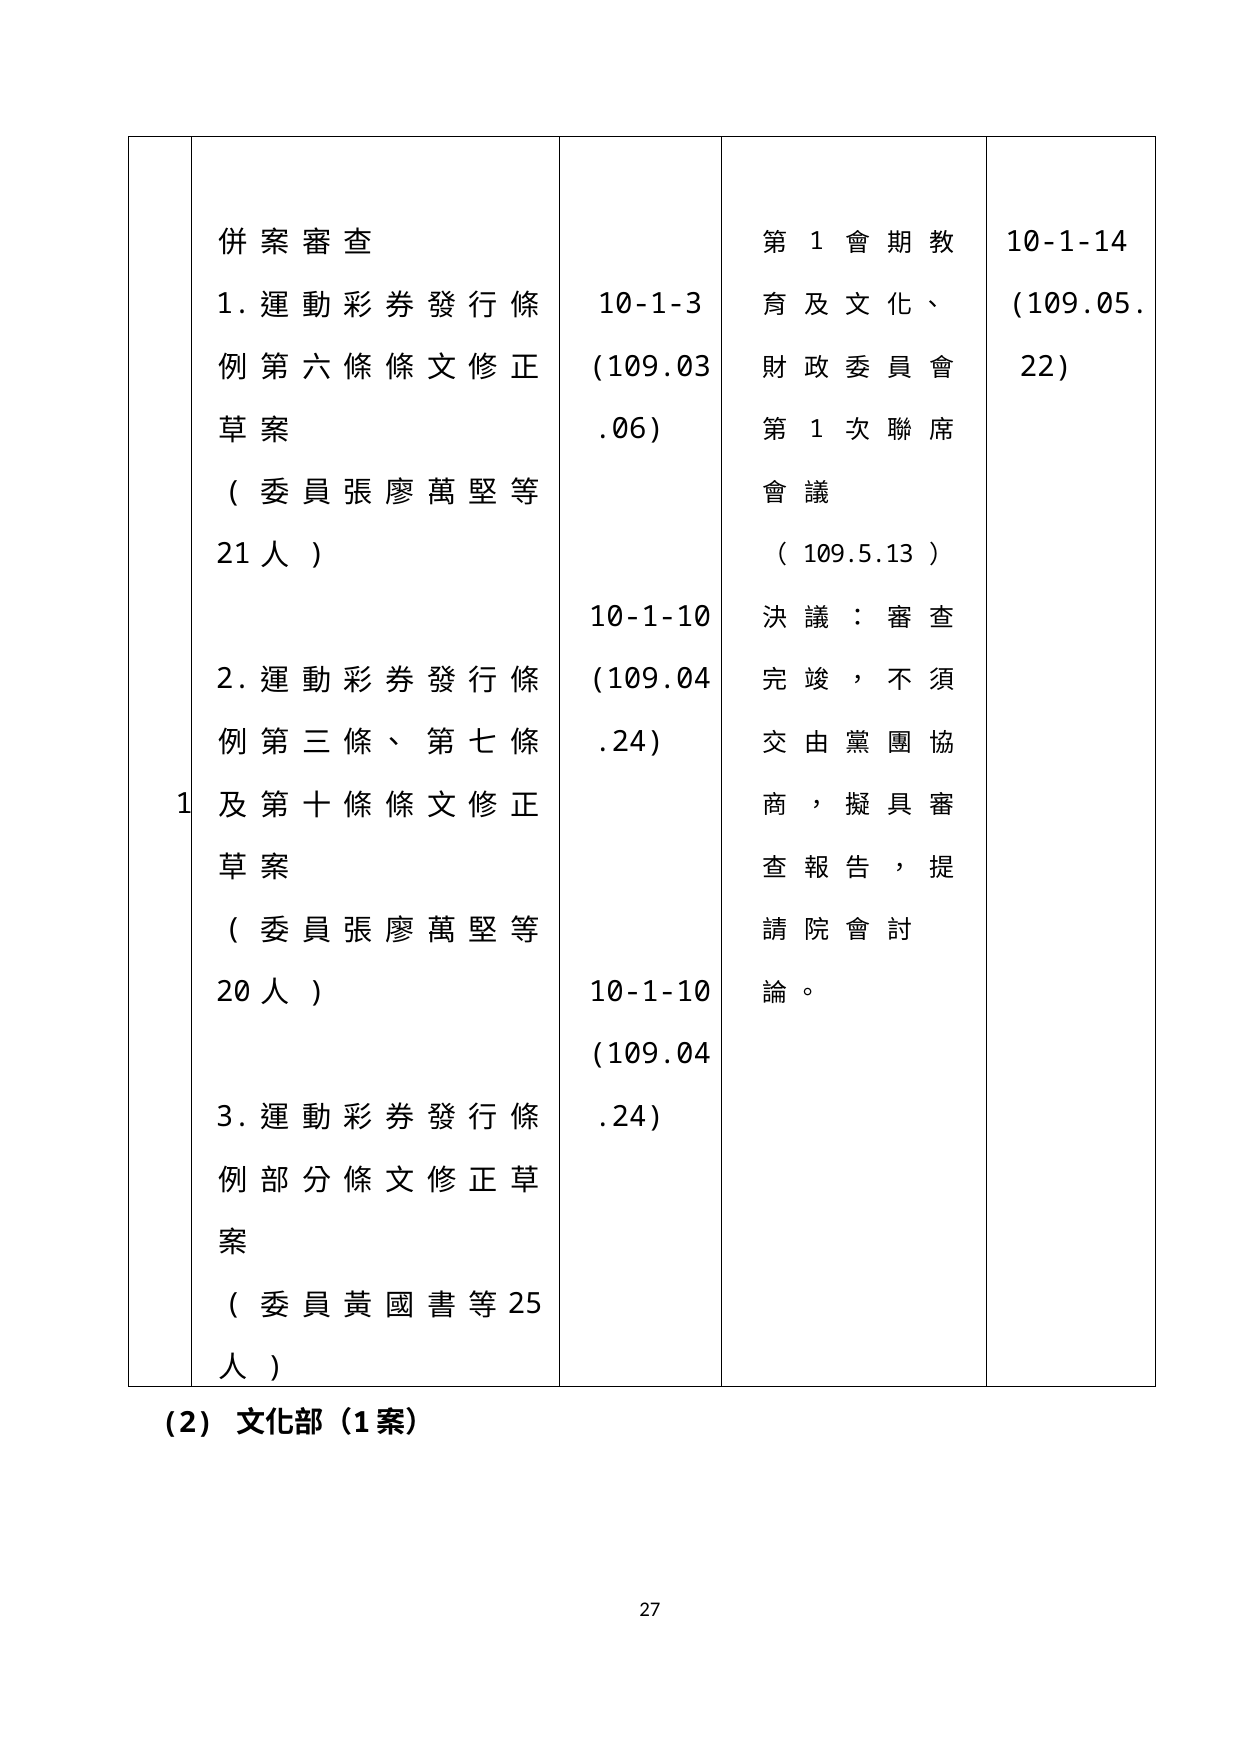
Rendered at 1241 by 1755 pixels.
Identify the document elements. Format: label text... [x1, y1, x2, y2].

table_cell 10-1-3 (109.03.06) 10-1-10 (109.04.24) 10-1-10 (109.04.24) [560, 137, 721, 1386]
table_cell 第1會期教育及文化、財政委員會第1次聯席會議（109.5.13）決議：審查完竣，不須交由黨團協商，擬具審查報告，提請院會討論。 [722, 137, 986, 1386]
table_cell 10-1-14 (109.05.22) [987, 137, 1155, 1386]
table_cell [129, 137, 191, 1386]
list 文化部（1案） [161, 1399, 1156, 1441]
table_cell 併案審查 1.運動彩券發行條例第六條條文修正草案 (委員張廖萬堅等21人) 2.運動彩券發行條例第三條、第七條及第十條條文修正草案 (委員張廖萬堅等20人) 3.運動彩券發行條例部分條文修正草案 (委員黃國書等25人) [192, 137, 559, 1386]
